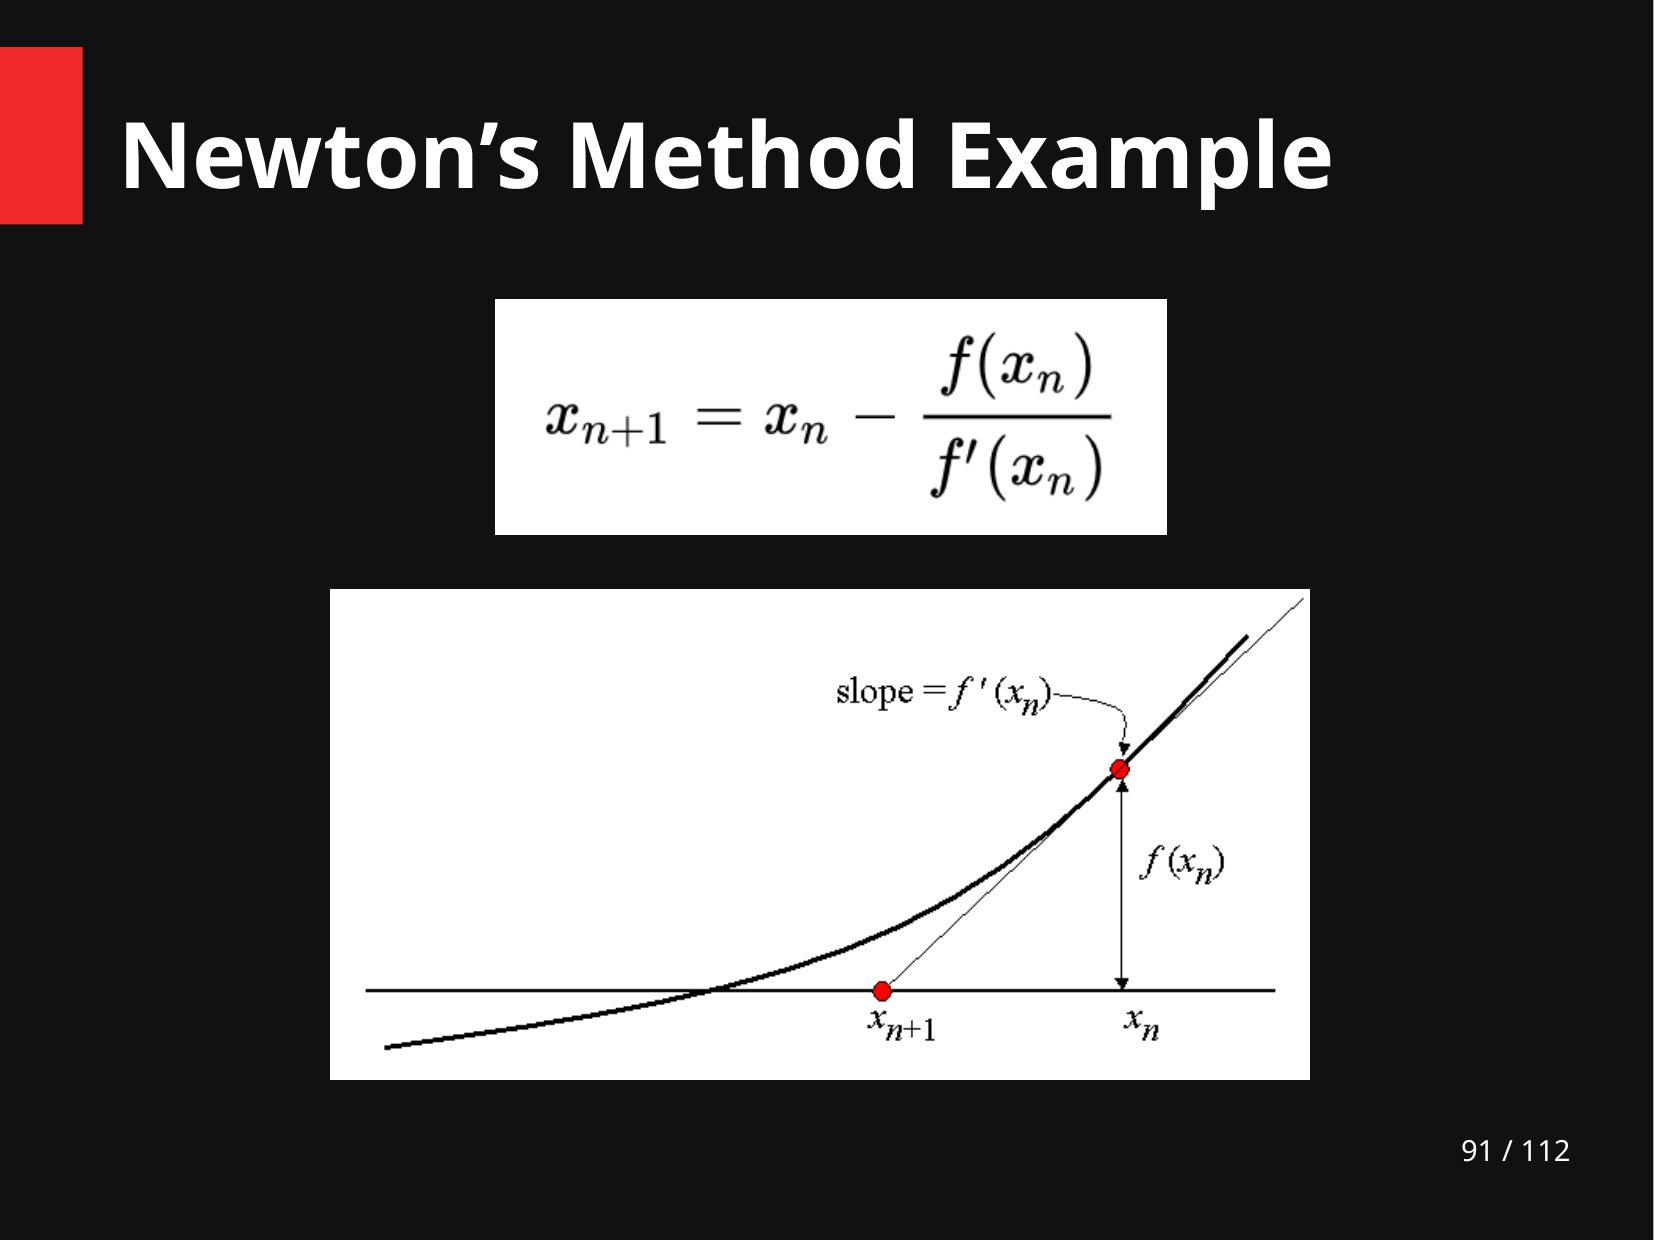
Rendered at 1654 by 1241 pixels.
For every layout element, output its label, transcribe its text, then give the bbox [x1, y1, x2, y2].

title Newton’s Method Example [118, 49, 1571, 257]
picture [495, 299, 1167, 535]
picture [330, 589, 1310, 1081]
